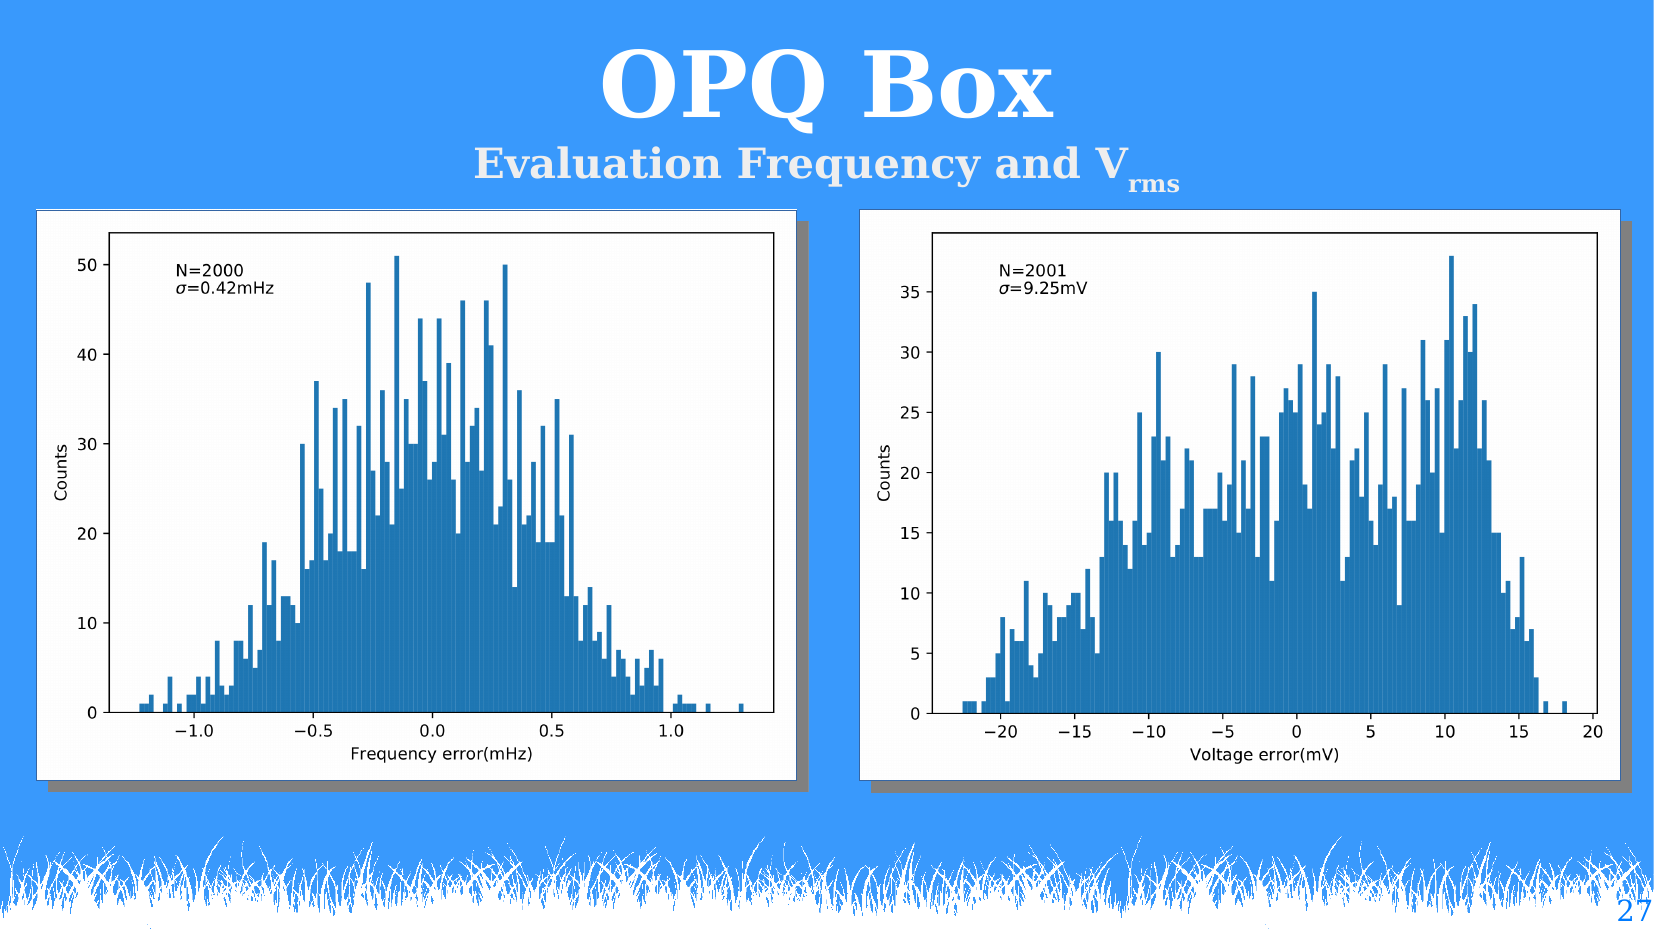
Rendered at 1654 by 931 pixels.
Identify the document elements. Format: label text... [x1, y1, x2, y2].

title OPQ Box Evaluation Frequency and Vrms [82, 31, 1571, 199]
picture [0, 0, 1654, 931]
